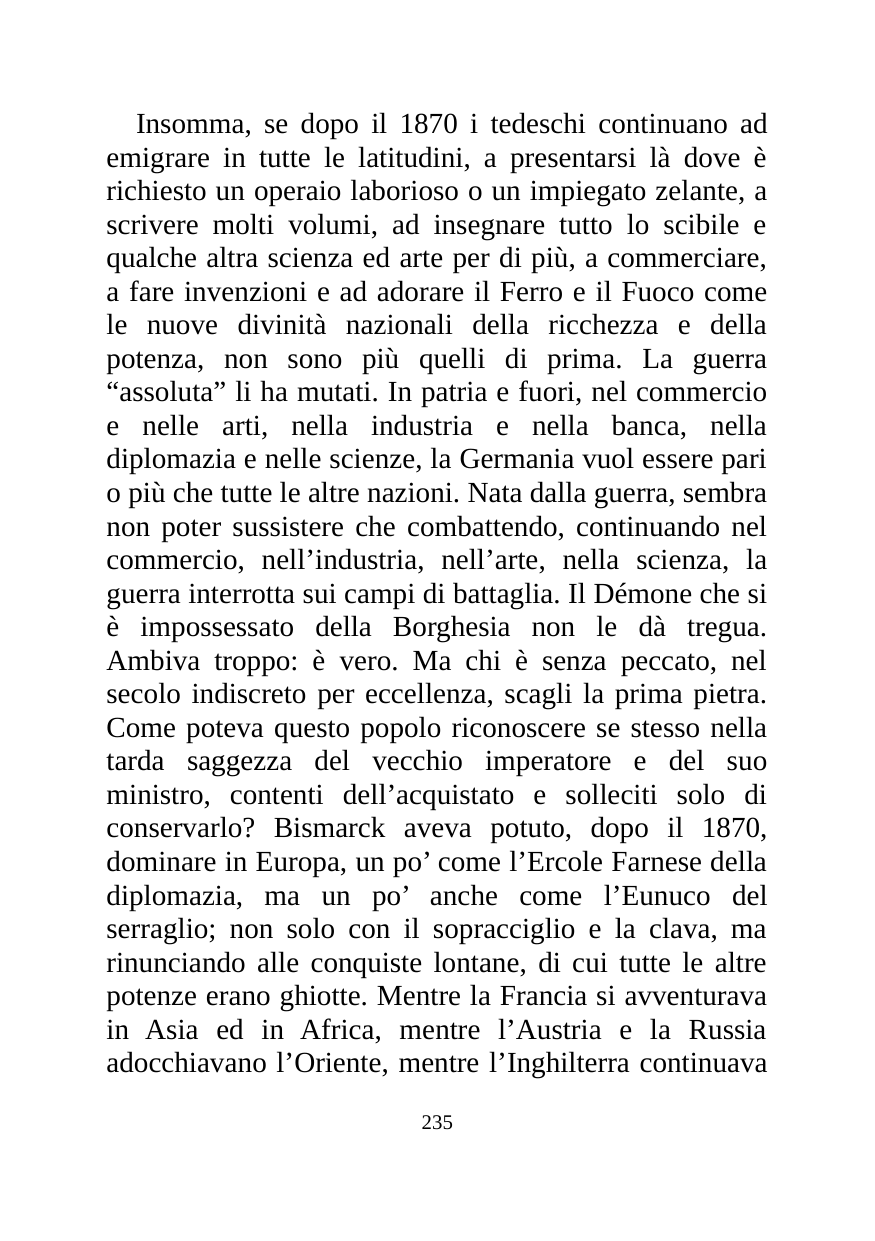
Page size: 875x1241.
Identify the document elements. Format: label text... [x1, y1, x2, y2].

text Insomma, se dopo il 1870 i tedeschi continuano ad emigrare in tutte le latitudini, a presentarsi là dove è richiesto un operaio laborioso o un impiegato zelante, a scrivere molti volumi, ad insegnare tutto lo scibile e qualche altra scienza ed arte per di più, a commerciare, a fare invenzioni e ad adorare il Ferro e il Fuoco come le nuove divinità nazionali della ricchezza e della potenza, non sono più quelli di prima. La guerra “assoluta” li ha mutati. In patria e fuori, nel commercio e nelle arti, nella industria e nella banca, nella diplomazia e nelle scienze, la Germania vuol essere pari o più che tutte le altre nazioni. Nata dalla guerra, sembra non poter sussistere che combattendo, continuando nel commercio, nell’industria, nell’arte, nella scienza, la guerra interrotta sui campi di battaglia. Il Démone che si è impossessato della Borghesia non le dà tregua. Ambiva troppo: è vero. Ma chi è senza peccato, nel secolo indiscreto per eccellenza, scagli la prima pietra. Come poteva questo popolo riconoscere se stesso nella tarda saggezza del vecchio imperatore e del suo ministro, contenti dell’acquistato e solleciti solo di conservarlo? Bismarck aveva potuto, dopo il 1870, dominare in Europa, un po’ come l’Ercole Farnese della diplomazia, ma un po’ anche come l’Eunuco del serraglio; non solo con il sopracciglio e la clava, ma rinunciando alle conquiste lontane, di cui tutte le altre potenze erano ghiotte. Mentre la Francia si avventurava in Asia ed in Africa, mentre l’Austria e la Russia adocchiavano l’Oriente, mentre l’Inghilterra continuava [106, 106, 768, 1079]
